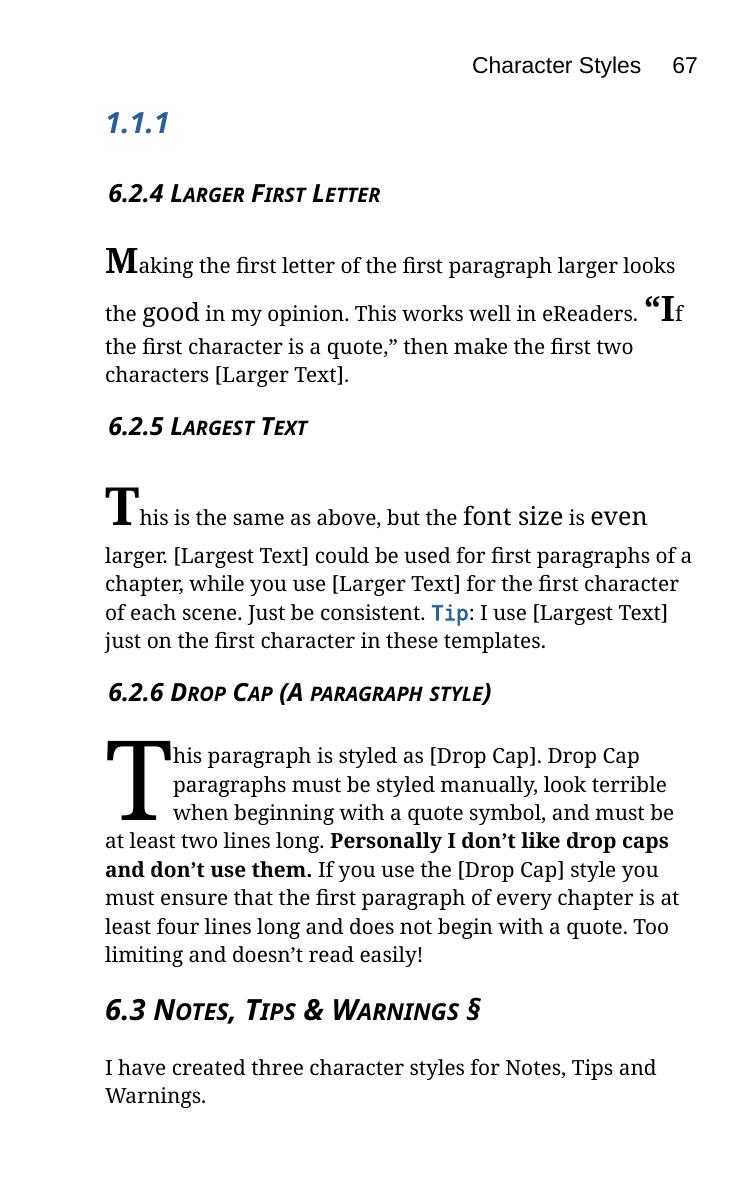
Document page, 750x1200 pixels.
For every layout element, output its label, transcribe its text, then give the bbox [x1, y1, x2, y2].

subtitle Drop Cap (A paragraph style) [105, 671, 697, 711]
text This is the same as above, but the font size is even larger. [Largest Text] could be used for first paragraphs of a chapter, while you use [Larger Text] for the first character of each scene. Just be consistent. Tip: I use [Largest Text] just on the first character in these templates. [105, 469, 697, 655]
text I have created three character styles for Notes, Tips and Warnings. [105, 1053, 697, 1110]
subtitle Notes, Tips & Warnings § [105, 989, 697, 1029]
text Making the first letter of the first paragraph larger looks the good in my opinion. This works well in eReaders. “If the first character is a quote,” then make the first two characters [Larger Text]. [105, 237, 697, 389]
subtitle Largest Text [105, 405, 697, 445]
text This paragraph is styled as [Drop Cap]. Drop Cap paragraphs must be styled manually, look terrible when beginning with a quote symbol, and must be at least two lines long. Personally I don’t like drop caps and don’t use them. If you use the [Drop Cap] style you must ensure that the first paragraph of every chapter is at least four lines long and does not begin with a quote. Too limiting and doesn’t read easily! [105, 741, 697, 969]
subtitle Larger First Letter [105, 172, 697, 213]
